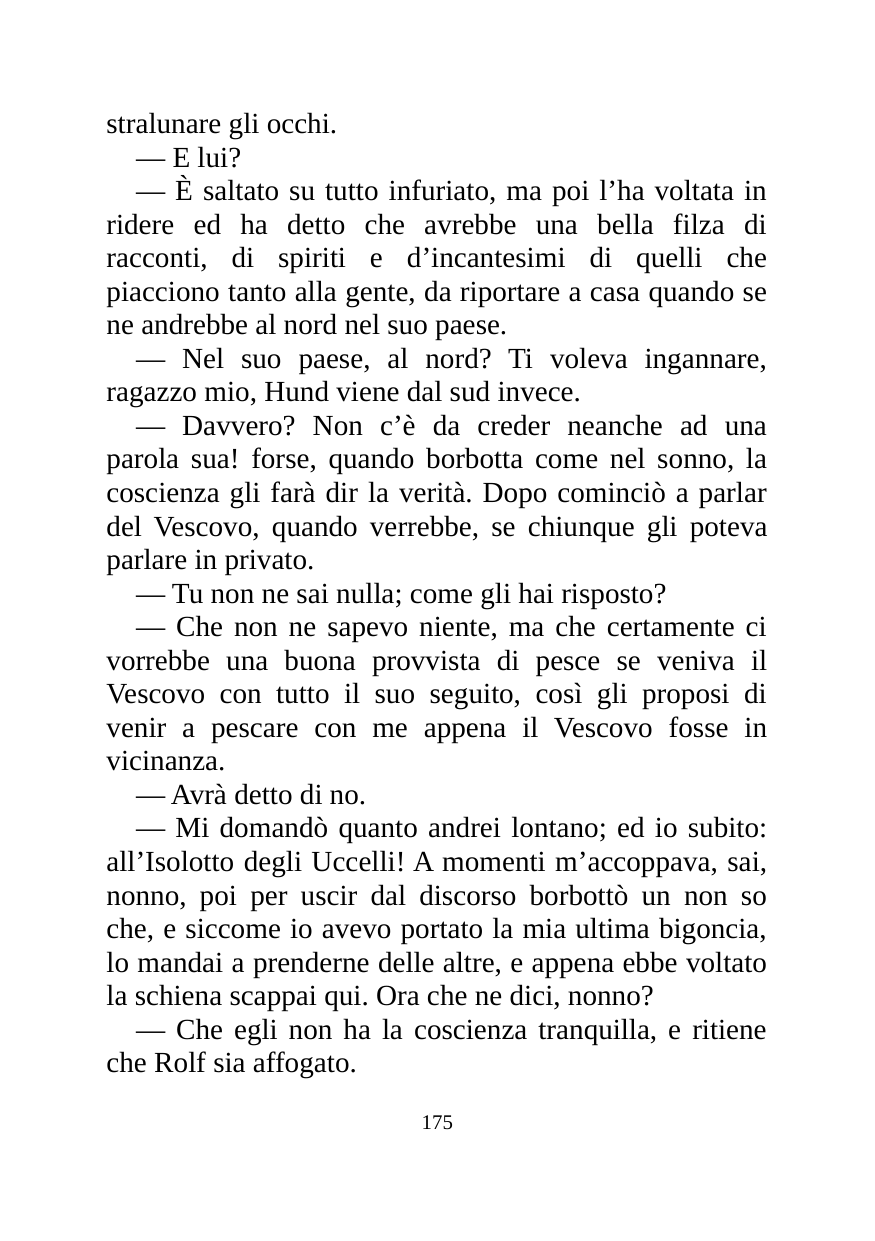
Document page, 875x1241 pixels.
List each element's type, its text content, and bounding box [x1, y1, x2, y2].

text — Che non ne sapevo niente, ma che certamente ci vorrebbe una buona provvista di pesce se veniva il Vescovo con tutto il suo seguito, così gli proposi di venir a pescare con me appena il Vescovo fosse in vicinanza. [106, 609, 768, 777]
text — Mi domandò quanto andrei lontano; ed io subito: all’Isolotto degli Uccelli! A momenti m’accoppava, sai, nonno, poi per uscir dal discorso borbottò un non so che, e siccome io avevo portato la mia ultima bigoncia, lo mandai a prenderne delle altre, e appena ebbe voltato la schiena scappai qui. Ora che ne dici, nonno? [106, 811, 768, 1012]
text — Davvero? Non c’è da creder neanche ad una parola sua! forse, quando borbotta come nel sonno, la coscienza gli farà dir la verità. Dopo cominciò a parlar del Vescovo, quando verrebbe, se chiunque gli poteva parlare in privato. [106, 408, 768, 576]
text — E lui? [106, 140, 768, 173]
text — Avrà detto di no. [106, 777, 768, 811]
text — Che egli non ha la coscienza tranquilla, e ritiene che Rolf sia affogato. [106, 1012, 768, 1079]
text — Nel suo paese, al nord? Ti voleva ingannare, ragazzo mio, Hund viene dal sud invece. [106, 341, 768, 408]
text — È saltato su tutto infuriato, ma poi l’ha voltata in ridere ed ha detto che avrebbe una bella filza di racconti, di spiriti e d’incantesimi di quelli che piacciono tanto alla gente, da riportare a casa quando se ne andrebbe al nord nel suo paese. [106, 173, 768, 341]
text stralunare gli occhi. [106, 106, 768, 140]
text — Tu non ne sai nulla; come gli hai risposto? [106, 576, 768, 609]
